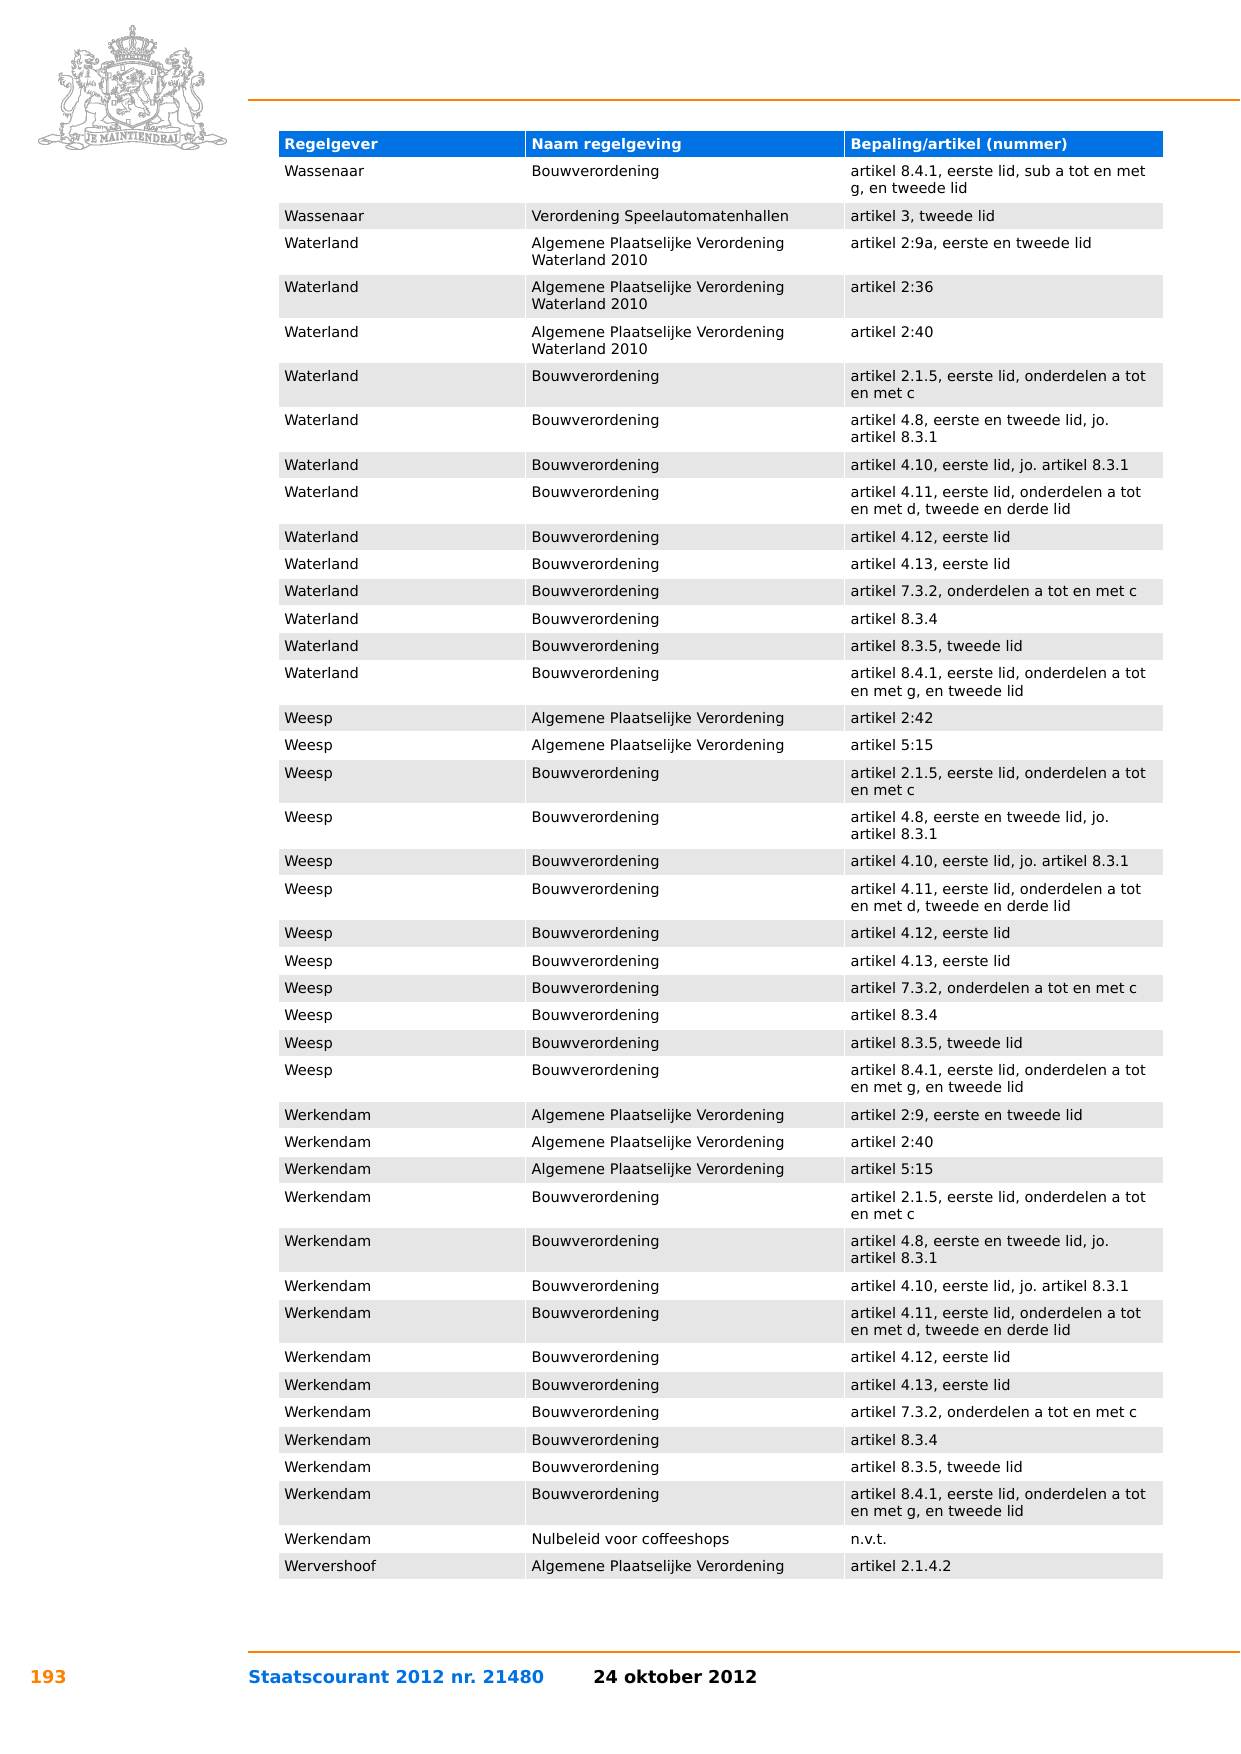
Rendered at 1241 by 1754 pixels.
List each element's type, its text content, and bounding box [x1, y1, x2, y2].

table_cell Weesp [279, 975, 525, 1002]
table_cell artikel 8.4.1, eerste lid, onderdelen a tot en met g, en tweede lid [845, 1058, 1163, 1101]
table_cell Bouwverordening [526, 1427, 844, 1453]
table_cell Wassenaar [279, 203, 525, 229]
table_cell Werkendam [279, 1526, 525, 1552]
table_cell artikel 4.12, eerste lid [845, 1345, 1163, 1371]
table_cell artikel 4.11, eerste lid, onderdelen a tot en met d, tweede en derde lid [845, 479, 1163, 523]
table_cell Werkendam [279, 1228, 525, 1272]
table_cell Bouwverordening [526, 1454, 844, 1480]
table_header Naam regelgeving [526, 131, 844, 157]
table_cell Bouwverordening [526, 1345, 844, 1371]
table_cell Bouwverordening [526, 158, 844, 202]
table_cell Bouwverordening [526, 661, 844, 704]
table_cell Bouwverordening [526, 408, 844, 451]
table_cell artikel 8.4.1, eerste lid, onderdelen a tot en met g, en tweede lid [845, 1481, 1163, 1525]
table_cell artikel 4.13, eerste lid [845, 551, 1163, 577]
table_cell Waterland [279, 479, 525, 523]
table_cell Waterland [279, 408, 525, 451]
table_cell Algemene Plaatselijke Verordening [526, 733, 844, 759]
table_cell Algemene Plaatselijke Verordening Waterland 2010 [526, 319, 844, 362]
table_cell Algemene Plaatselijke Verordening [526, 1129, 844, 1156]
table_cell Bouwverordening [526, 479, 844, 523]
table_cell artikel 5:15 [845, 733, 1163, 759]
table_cell artikel 3, tweede lid [845, 203, 1163, 229]
table_cell Werkendam [279, 1102, 525, 1128]
table_cell artikel 2:9a, eerste en tweede lid [845, 230, 1163, 273]
table_cell Waterland [279, 452, 525, 478]
table_cell artikel 2.1.5, eerste lid, onderdelen a tot en met c [845, 760, 1163, 803]
table_cell Verordening Speelautomatenhallen [526, 203, 844, 229]
table_cell artikel 2:36 [845, 275, 1163, 318]
table_cell artikel 8.3.5, tweede lid [845, 633, 1163, 660]
table_cell n.v.t. [845, 1526, 1163, 1552]
table_header Regelgever [279, 131, 525, 157]
table_cell Bouwverordening [526, 920, 844, 947]
table_cell Waterland [279, 606, 525, 632]
table_cell Werkendam [279, 1273, 525, 1299]
table_cell Bouwverordening [526, 948, 844, 974]
table_cell artikel 8.4.1, eerste lid, sub a tot en met g, en tweede lid [845, 158, 1163, 202]
table_cell artikel 2.1.5, eerste lid, onderdelen a tot en met c [845, 1184, 1163, 1227]
table_cell Bouwverordening [526, 579, 844, 605]
table_cell artikel 7.3.2, onderdelen a tot en met c [845, 1399, 1163, 1426]
table_cell Bouwverordening [526, 1399, 844, 1426]
table_cell artikel 4.10, eerste lid, jo. artikel 8.3.1 [845, 1273, 1163, 1299]
table_cell artikel 8.4.1, eerste lid, onderdelen a tot en met g, en tweede lid [845, 661, 1163, 704]
table_cell artikel 2.1.5, eerste lid, onderdelen a tot en met c [845, 363, 1163, 407]
table_cell Bouwverordening [526, 876, 844, 919]
table_cell Werkendam [279, 1454, 525, 1480]
table_cell Waterland [279, 319, 525, 362]
table_cell artikel 2:9, eerste en tweede lid [845, 1102, 1163, 1128]
table_cell Bouwverordening [526, 804, 844, 848]
table_cell Algemene Plaatselijke Verordening [526, 1553, 844, 1579]
table_cell Weesp [279, 1003, 525, 1029]
table_cell Waterland [279, 363, 525, 407]
table_cell artikel 8.3.5, tweede lid [845, 1030, 1163, 1056]
table_cell artikel 5:15 [845, 1157, 1163, 1183]
table_cell Weesp [279, 948, 525, 974]
table_cell Bouwverordening [526, 1300, 844, 1343]
table_cell artikel 4.8, eerste en tweede lid, jo. artikel 8.3.1 [845, 804, 1163, 848]
table_cell Bouwverordening [526, 760, 844, 803]
table_cell Wervershoof [279, 1553, 525, 1579]
table_cell Algemene Plaatselijke Verordening [526, 1157, 844, 1183]
table_cell artikel 7.3.2, onderdelen a tot en met c [845, 579, 1163, 605]
table_cell Weesp [279, 705, 525, 731]
table_cell Waterland [279, 524, 525, 550]
table_cell artikel 2:42 [845, 705, 1163, 731]
table_cell Werkendam [279, 1372, 525, 1398]
table_cell artikel 8.3.4 [845, 1427, 1163, 1453]
table_cell Algemene Plaatselijke Verordening [526, 1102, 844, 1128]
table_cell Weesp [279, 733, 525, 759]
picture [38, 25, 227, 150]
table_cell Bouwverordening [526, 1030, 844, 1056]
table_cell Werkendam [279, 1184, 525, 1227]
table_cell Wassenaar [279, 158, 525, 202]
table_cell Werkendam [279, 1399, 525, 1426]
table_cell Werkendam [279, 1427, 525, 1453]
table_cell Bouwverordening [526, 363, 844, 407]
table_cell Weesp [279, 760, 525, 803]
table_cell artikel 2.1.4.2 [845, 1553, 1163, 1579]
table_cell artikel 2:40 [845, 319, 1163, 362]
table_cell Algemene Plaatselijke Verordening [526, 705, 844, 731]
table_cell Weesp [279, 1030, 525, 1056]
table_cell Bouwverordening [526, 633, 844, 660]
table_cell Bouwverordening [526, 551, 844, 577]
table_cell artikel 8.3.4 [845, 1003, 1163, 1029]
table_cell Werkendam [279, 1129, 525, 1156]
table_cell artikel 4.8, eerste en tweede lid, jo. artikel 8.3.1 [845, 408, 1163, 451]
table_cell Waterland [279, 579, 525, 605]
table_cell Bouwverordening [526, 1228, 844, 1272]
table_cell Bouwverordening [526, 1058, 844, 1101]
table_cell Bouwverordening [526, 1003, 844, 1029]
table_cell artikel 4.13, eerste lid [845, 948, 1163, 974]
table_cell Weesp [279, 920, 525, 947]
table_cell Waterland [279, 275, 525, 318]
table_cell artikel 8.3.5, tweede lid [845, 1454, 1163, 1480]
table_cell Bouwverordening [526, 1273, 844, 1299]
table_cell Weesp [279, 804, 525, 848]
table_cell Algemene Plaatselijke Verordening Waterland 2010 [526, 230, 844, 273]
table_cell Bouwverordening [526, 524, 844, 550]
table_cell Bouwverordening [526, 1481, 844, 1525]
table_cell Werkendam [279, 1157, 525, 1183]
table_cell artikel 4.12, eerste lid [845, 524, 1163, 550]
table_cell Waterland [279, 661, 525, 704]
table_header Bepaling/artikel (nummer) [845, 131, 1163, 157]
table_cell Waterland [279, 551, 525, 577]
table_cell Waterland [279, 230, 525, 273]
table_cell artikel 4.11, eerste lid, onderdelen a tot en met d, tweede en derde lid [845, 876, 1163, 919]
table_cell Werkendam [279, 1481, 525, 1525]
table_cell artikel 4.13, eerste lid [845, 1372, 1163, 1398]
table_cell artikel 8.3.4 [845, 606, 1163, 632]
table_cell artikel 4.10, eerste lid, jo. artikel 8.3.1 [845, 452, 1163, 478]
table_cell Waterland [279, 633, 525, 660]
table_cell Weesp [279, 876, 525, 919]
table_cell Algemene Plaatselijke Verordening Waterland 2010 [526, 275, 844, 318]
table_cell artikel 4.11, eerste lid, onderdelen a tot en met d, tweede en derde lid [845, 1300, 1163, 1343]
table_cell Nulbeleid voor coffeeshops [526, 1526, 844, 1552]
table_cell artikel 4.8, eerste en tweede lid, jo. artikel 8.3.1 [845, 1228, 1163, 1272]
table_cell Bouwverordening [526, 849, 844, 875]
table_cell Werkendam [279, 1300, 525, 1343]
table_cell Bouwverordening [526, 452, 844, 478]
table_cell artikel 4.10, eerste lid, jo. artikel 8.3.1 [845, 849, 1163, 875]
table_cell artikel 4.12, eerste lid [845, 920, 1163, 947]
table_cell artikel 2:40 [845, 1129, 1163, 1156]
table_cell Werkendam [279, 1345, 525, 1371]
table_cell Weesp [279, 849, 525, 875]
table_cell artikel 7.3.2, onderdelen a tot en met c [845, 975, 1163, 1002]
table_cell Bouwverordening [526, 1372, 844, 1398]
table_cell Bouwverordening [526, 1184, 844, 1227]
table_cell Bouwverordening [526, 606, 844, 632]
table_cell Bouwverordening [526, 975, 844, 1002]
table_cell Weesp [279, 1058, 525, 1101]
